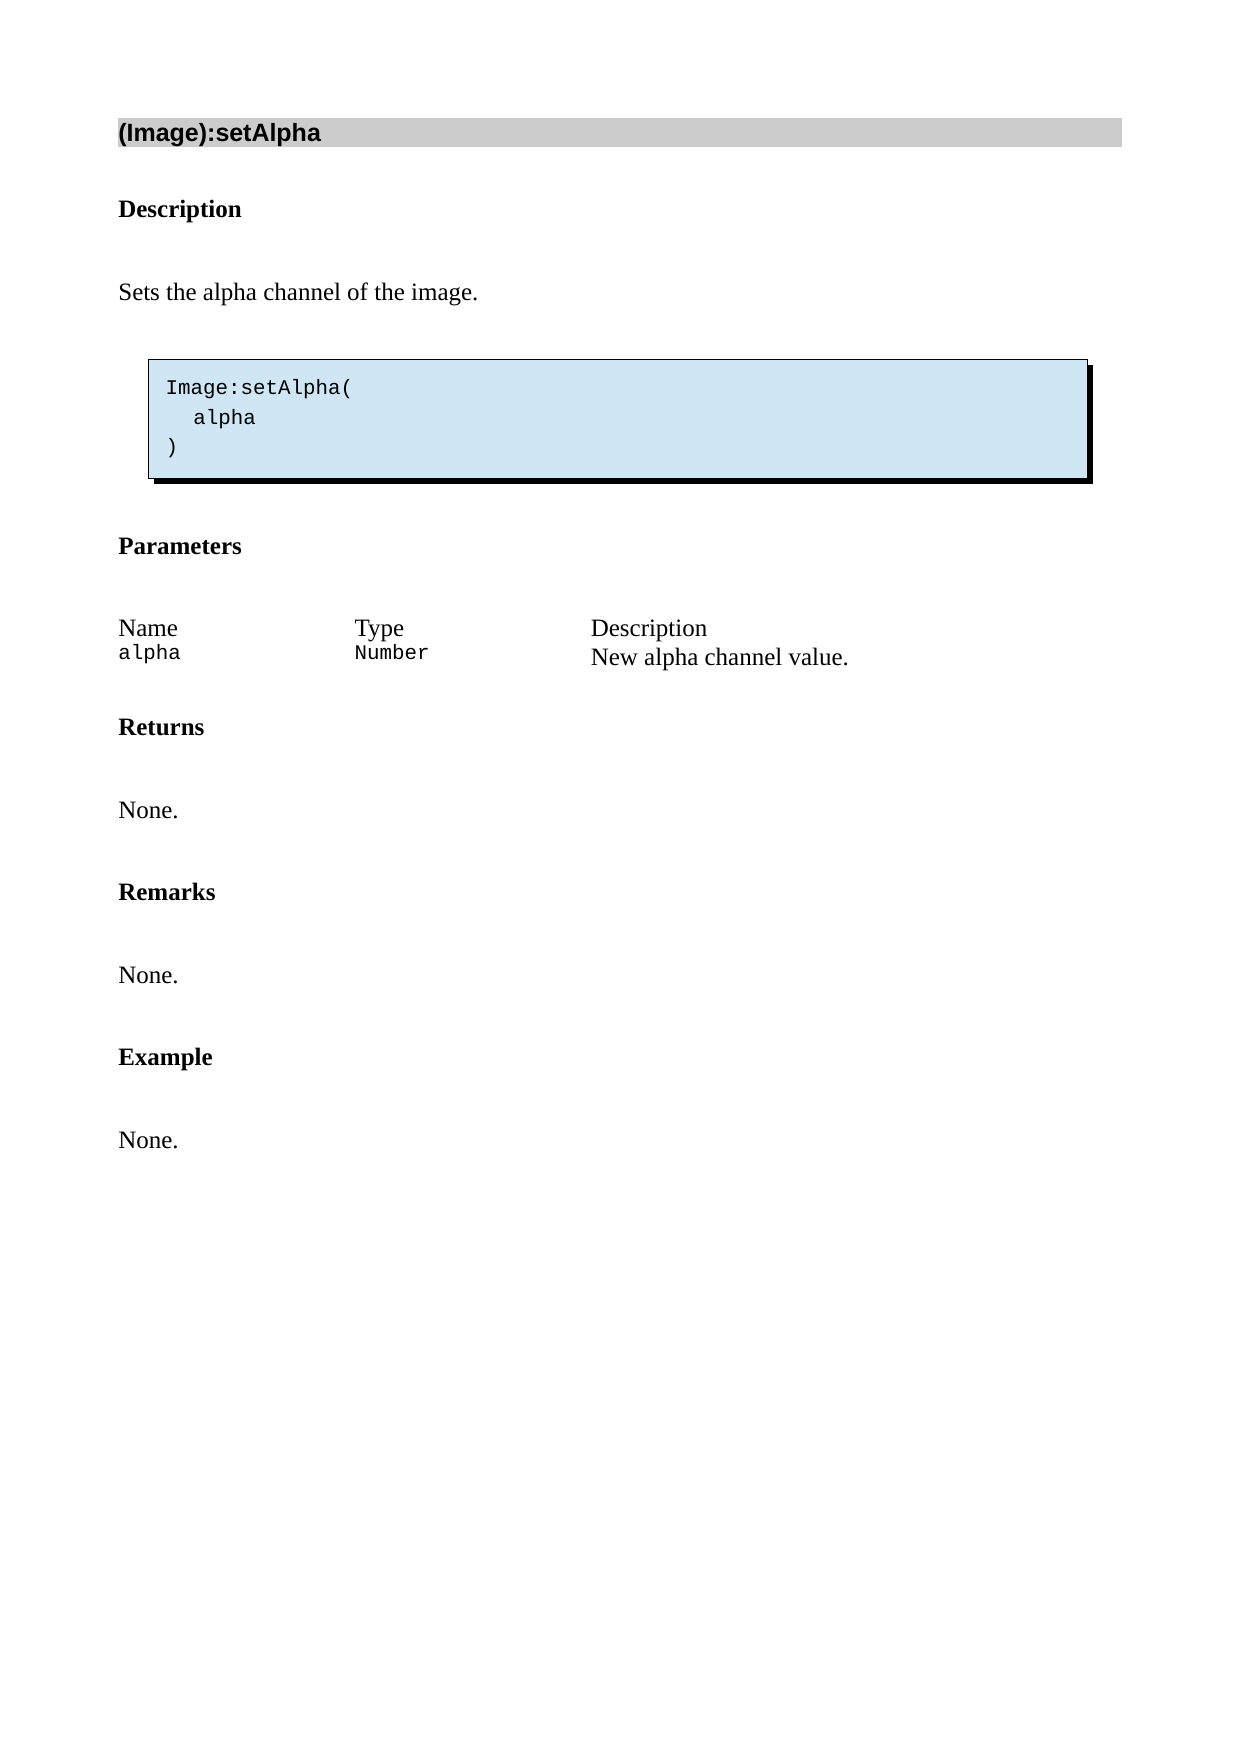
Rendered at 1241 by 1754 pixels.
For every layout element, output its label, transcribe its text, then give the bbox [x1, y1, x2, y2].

text Sets the alpha channel of the image. [118, 277, 1122, 306]
table_cell alpha [118, 642, 354, 671]
text Remarks [118, 877, 1122, 906]
text None. [118, 1125, 1122, 1153]
text Image:setAlpha( [149, 360, 1087, 389]
table_header Type [354, 614, 591, 642]
table_cell New alpha channel value. [591, 642, 1122, 671]
table_cell Number [354, 642, 591, 671]
table_header Name [118, 614, 354, 642]
text ) [149, 418, 1087, 478]
text alpha [149, 389, 1087, 418]
text None. [118, 960, 1122, 988]
text None. [118, 795, 1122, 823]
table_header Description [591, 614, 1122, 642]
text Returns [118, 712, 1122, 741]
text Parameters [118, 531, 1122, 560]
text Example [118, 1042, 1122, 1071]
text Description [118, 194, 1122, 223]
subtitle (Image):setAlpha [118, 118, 1122, 147]
